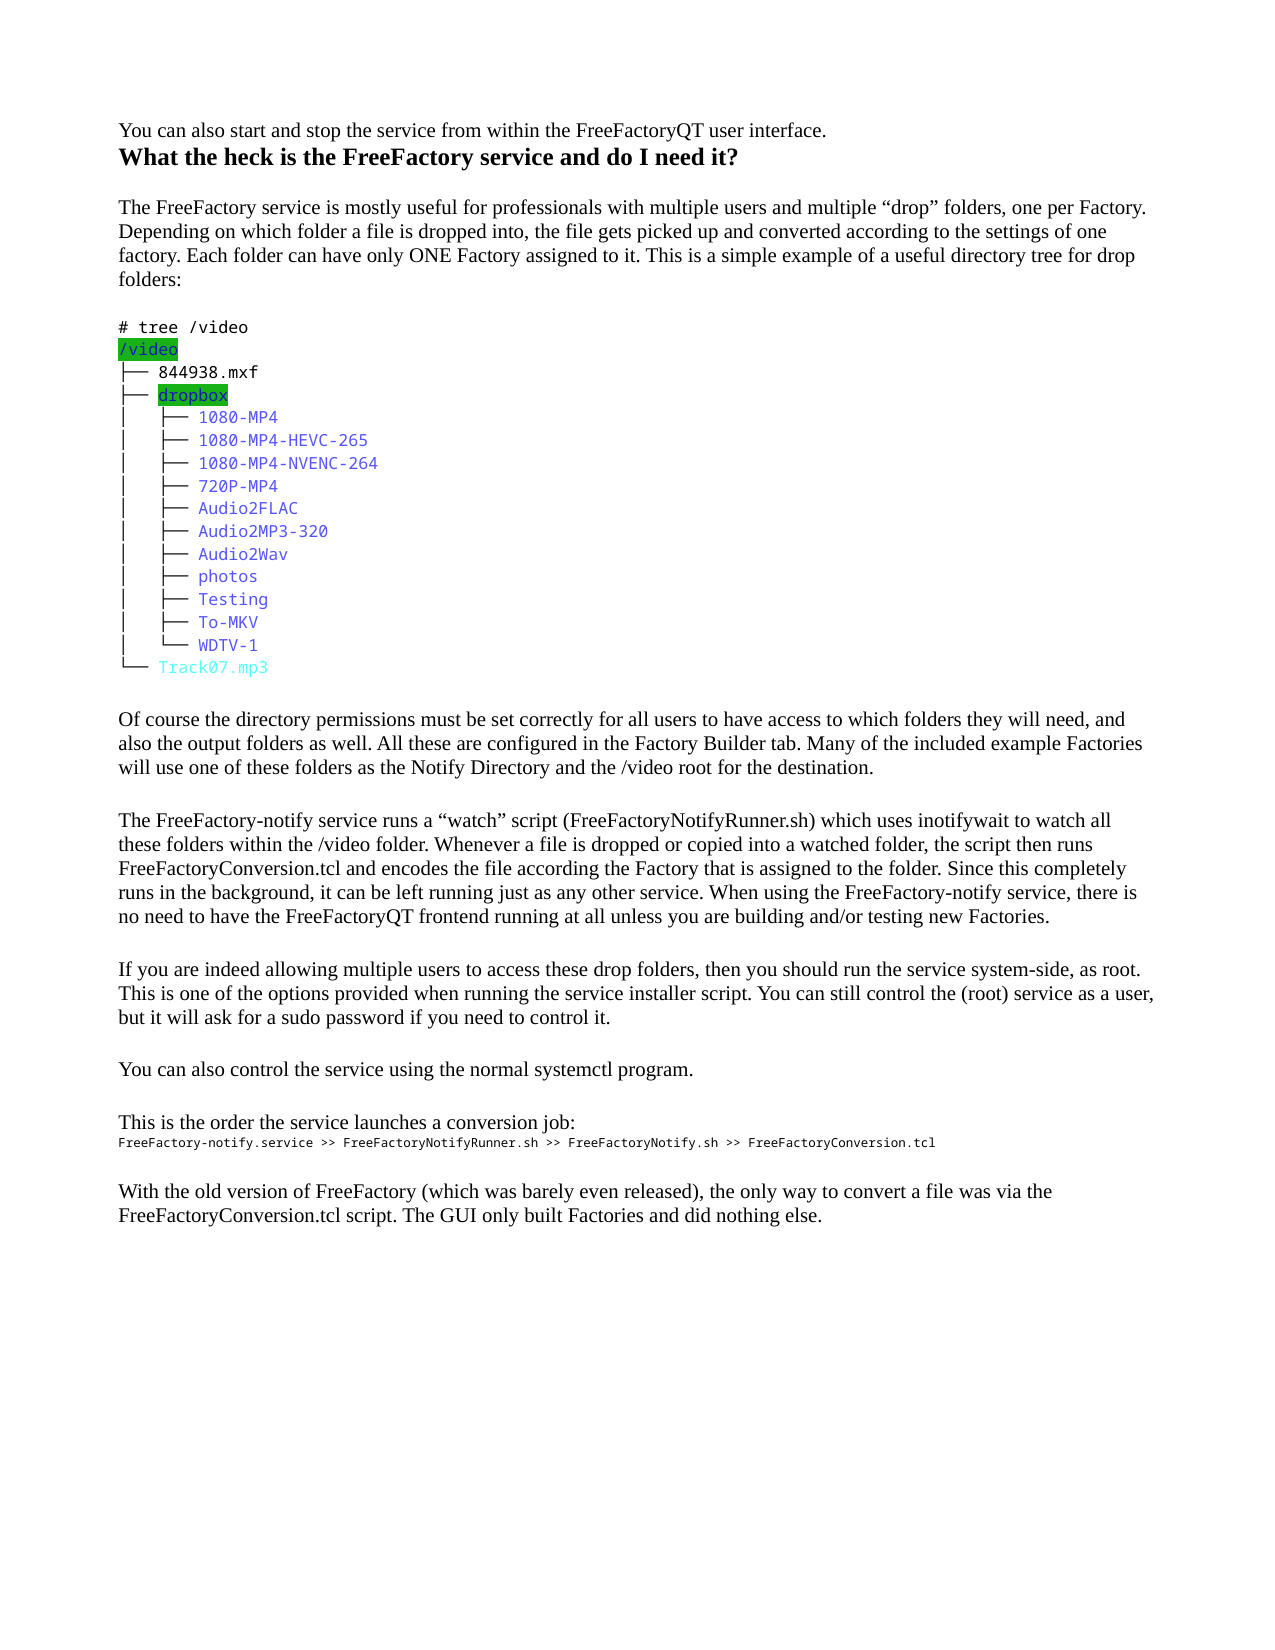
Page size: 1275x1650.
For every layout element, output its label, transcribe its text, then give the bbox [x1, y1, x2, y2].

text You can also start and stop the service from within the FreeFactoryQT user interface. [118, 118, 1157, 142]
text If you are indeed allowing multiple users to access these drop folders, then you should run the service system-side, as root. This is one of the options provided when running the service installer script. You can still control the (root) service as a user, but it will ask for a sudo password if you need to control it. [118, 956, 1157, 1029]
text What the heck is the FreeFactory service and do I need it? [118, 142, 1157, 171]
text The FreeFactory service is mostly useful for professionals with multiple users and multiple “drop” folders, one per Factory. Depending on which folder a file is dropped into, the file gets picked up and converted according to the settings of one factory. Each folder can have only ONE Factory assigned to it. This is a simple example of a useful directory tree for drop folders: [118, 195, 1157, 291]
text You can also control the service using the normal systemctl program. [118, 1057, 1157, 1081]
text This is the order the service launches a conversion job: [118, 1109, 1157, 1134]
text # tree /video /video ├── 844938.mxf ├── dropbox │ ├── 1080-MP4 │ ├── 1080-MP4-HEVC-265 │ ├── 1080-MP4-NVENC-264 │ ├── 720P-MP4 │ ├── Audio2FLAC │ ├── Audio2MP3-320 │ ├── Audio2Wav │ ├── photos │ ├── Testing │ ├── To-MKV │ └── WDTV-1 └── Track07.mp3 Of course the directory permissions must be set correctly for all users to have access to which folders they will need, and also the output folders as well. All these are configured in the Factory Builder tab. Many of the included example Factories will use one of these folders as the Notify Directory and the /video root for the destination. [118, 315, 1157, 779]
text The FreeFactory-notify service runs a “watch” script (FreeFactoryNotifyRunner.sh) which uses inotifywait to watch all these folders within the /video folder. Whenever a file is dropped or copied into a watched folder, the script then runs FreeFactoryConversion.tcl and encodes the file according the Factory that is assigned to the folder. Since this completely runs in the background, it can be left running just as any other service. When using the FreeFactory-notify service, there is no need to have the FreeFactoryQT frontend running at all unless you are building and/or testing new Factories. [118, 808, 1157, 928]
text With the old version of FreeFactory (which was barely even released), the only way to convert a file was via the FreeFactoryConversion.tcl script. The GUI only built Factories and did nothing else. [118, 1179, 1157, 1227]
text FreeFactory-notify.service >> FreeFactoryNotifyRunner.sh >> FreeFactoryNotify.sh >> FreeFactoryConversion.tcl [118, 1134, 1157, 1151]
